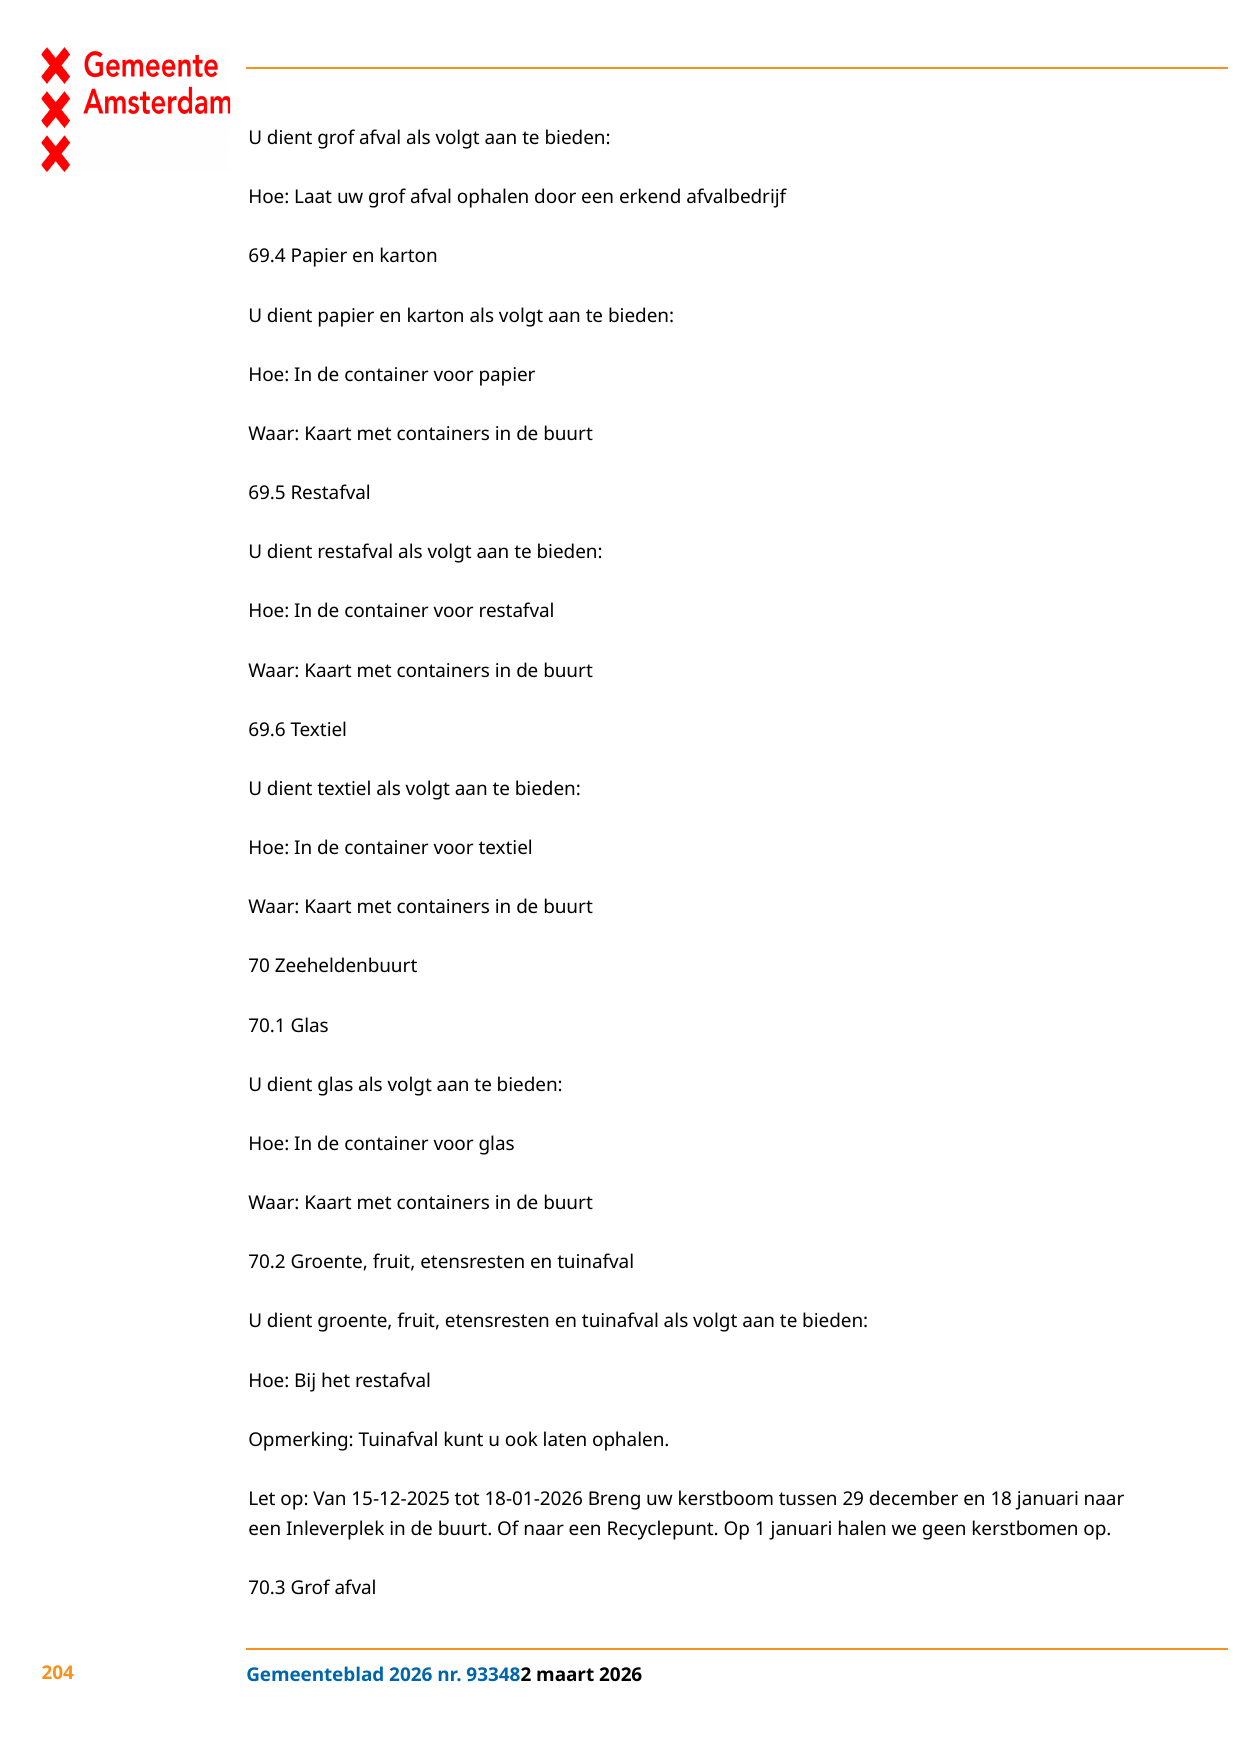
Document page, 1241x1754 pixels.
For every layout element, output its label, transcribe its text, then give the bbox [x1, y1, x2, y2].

text Let op: Van 15-12-2025 tot 18-01-2026 Breng uw kerstboom tussen 29 december en 18 januari naar een Inleverplek in de buurt. Of naar een Recyclepunt. Op 1 januari halen we geen kerstbomen op. [248, 1485, 1152, 1541]
text 70 Zeeheldenbuurt [248, 953, 1152, 978]
text Hoe: In de container voor papier [248, 361, 1152, 387]
text Hoe: In de container voor textiel [248, 834, 1152, 860]
text U dient papier en karton als volgt aan te bieden: [248, 302, 1152, 328]
text Hoe: In de container voor glas [248, 1130, 1152, 1156]
picture [41, 47, 231, 172]
text U dient glas als volgt aan te bieden: [248, 1071, 1152, 1097]
text U dient groente, fruit, etensresten en tuinafval als volgt aan te bieden: [248, 1308, 1152, 1333]
text Opmerking: Tuinafval kunt u ook laten ophalen. [248, 1426, 1152, 1452]
text Waar: Kaart met containers in de buurt [248, 893, 1152, 919]
text 70.3 Grof afval [248, 1574, 1152, 1600]
text Hoe: In de container voor restafval [248, 598, 1152, 623]
text U dient textiel als volgt aan te bieden: [248, 775, 1152, 801]
text 70.1 Glas [248, 1012, 1152, 1038]
text 69.6 Textiel [248, 716, 1152, 742]
text Waar: Kaart met containers in de buurt [248, 420, 1152, 446]
text U dient grof afval als volgt aan te bieden: [248, 124, 1152, 150]
text 70.2 Groente, fruit, etensresten en tuinafval [248, 1248, 1152, 1274]
text 69.4 Papier en karton [248, 243, 1152, 268]
text Waar: Kaart met containers in de buurt [248, 657, 1152, 683]
text U dient restafval als volgt aan te bieden: [248, 538, 1152, 564]
text Hoe: Laat uw grof afval ophalen door een erkend afvalbedrijf [248, 183, 1152, 209]
text 69.5 Restafval [248, 479, 1152, 505]
text Hoe: Bij het restafval [248, 1367, 1152, 1393]
text Waar: Kaart met containers in de buurt [248, 1189, 1152, 1215]
